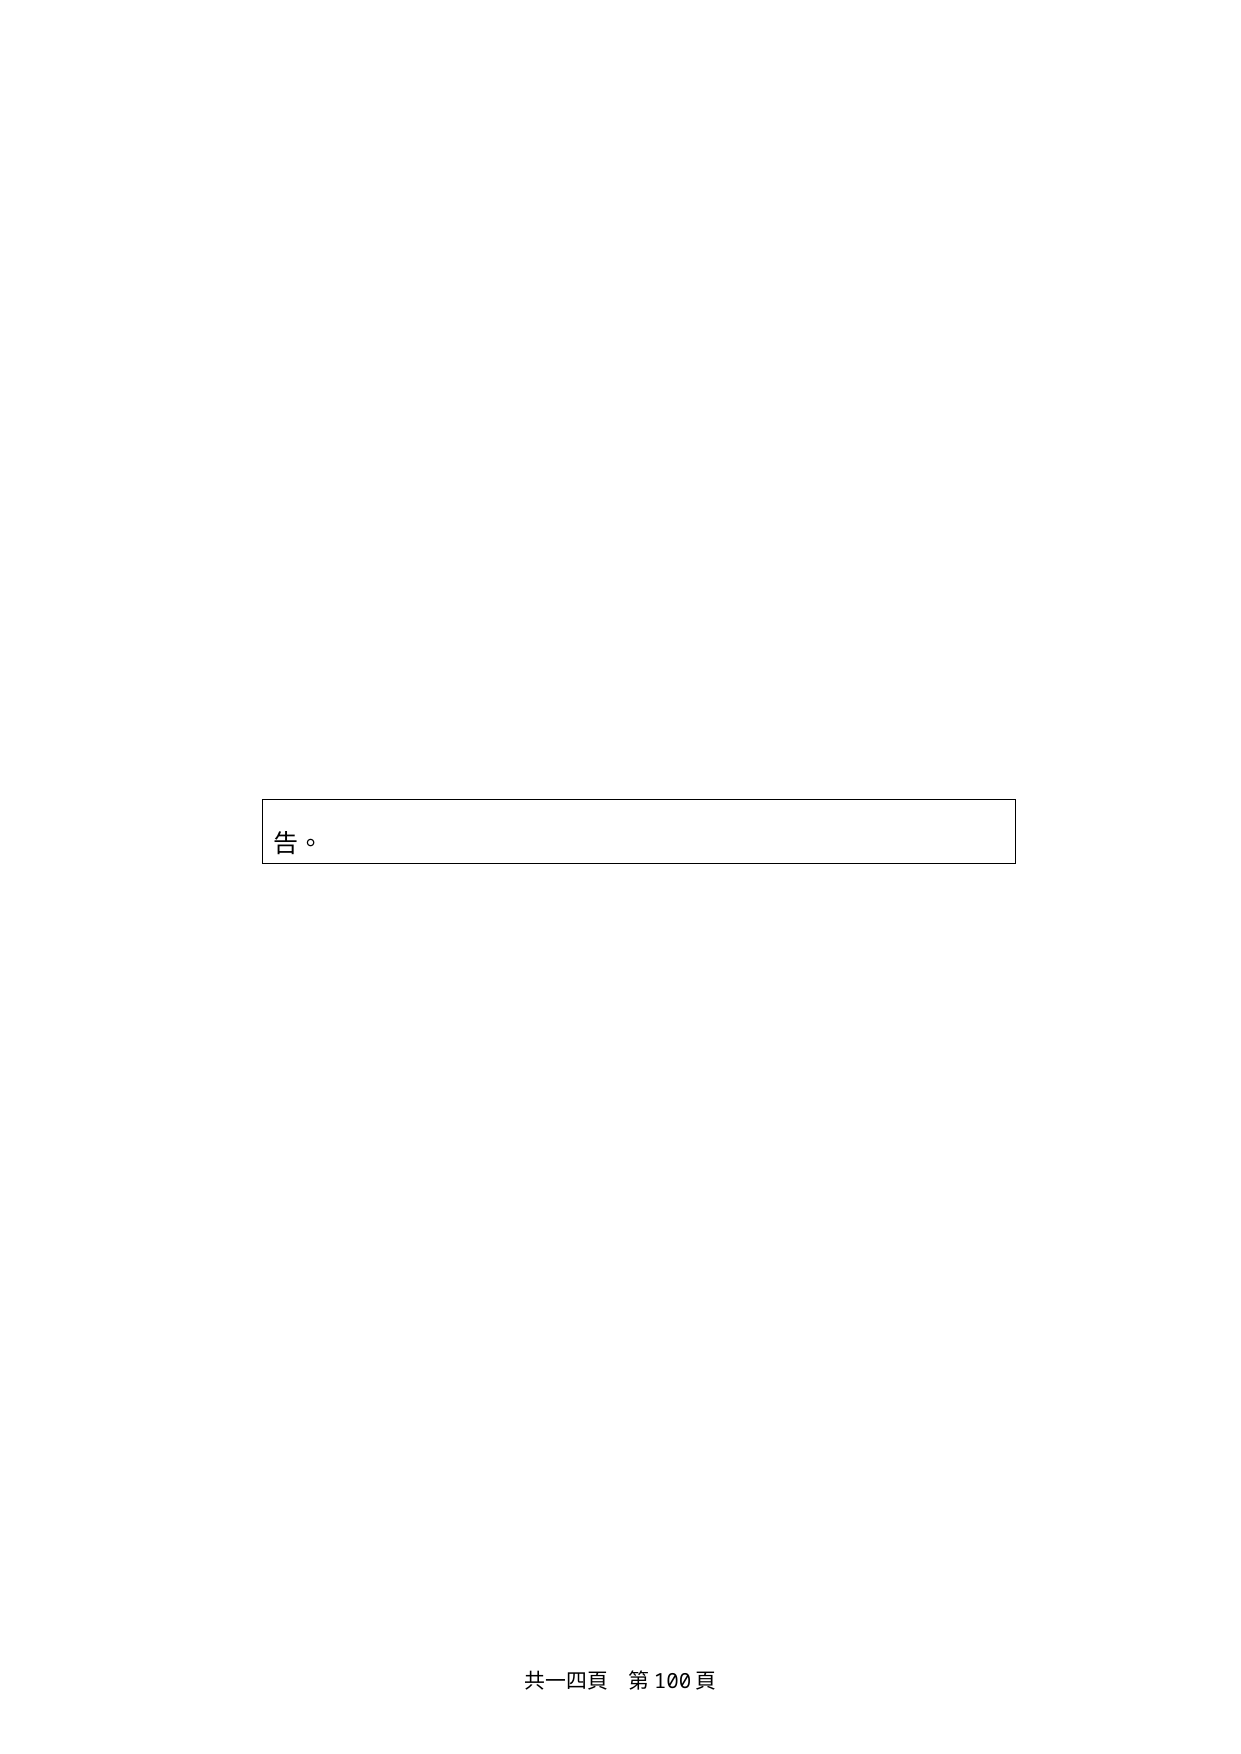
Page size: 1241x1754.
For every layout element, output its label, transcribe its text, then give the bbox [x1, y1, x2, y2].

table_cell 告。 [263, 800, 1015, 863]
